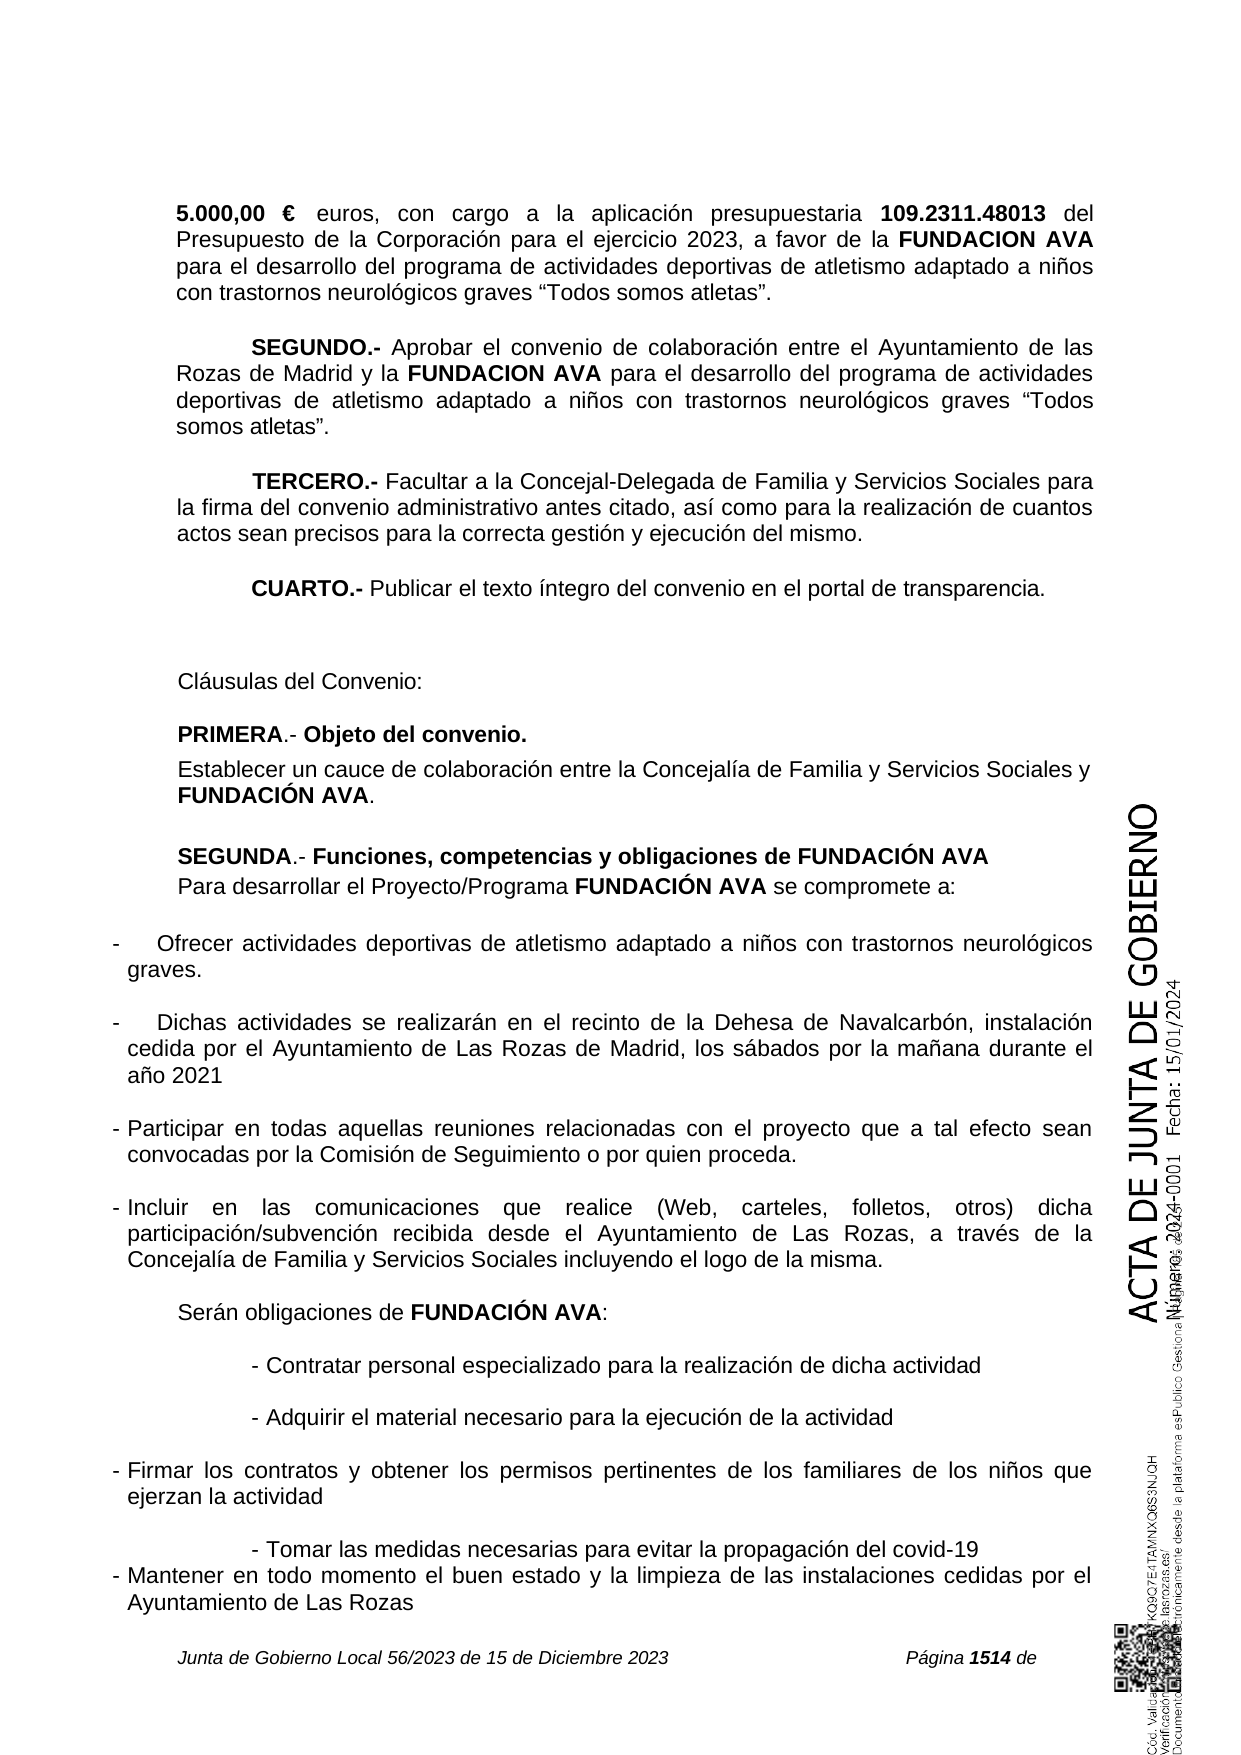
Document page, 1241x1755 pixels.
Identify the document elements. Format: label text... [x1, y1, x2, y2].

list Adquirir el material necesario para la ejecución de la actividad [251, 1404, 1232, 1431]
list Participar en todas aquellas reuniones relacionadas con el proyecto que a tal efecto sean convocadas por la Comisión de Seguimiento o por quien proceda. [112, 1115, 1093, 1167]
text Serán obligaciones de FUNDACIÓN AVA: [177, 1299, 1232, 1325]
text Para desarrollar el Proyecto/Programa FUNDACIÓN AVA se compromete a: [177, 873, 1232, 900]
list Tomar las medidas necesarias para evitar la propagación del covid-19 [251, 1536, 1232, 1562]
list Dichas actividades se realizarán en el recinto de la Dehesa de Navalcarbón, instalación cedida por el Ayuntamiento de Las Rozas de Madrid, los sábados por la mañana durante el año 2021 [112, 1009, 1093, 1088]
text CUARTO.- Publicar el texto íntegro del convenio en el portal de transparencia. [251, 575, 1232, 601]
subtitle PRIMERA.- Objeto del convenio. [177, 721, 1232, 747]
list Ofrecer actividades deportivas de atletismo adaptado a niños con trastornos neurológicos graves. [112, 930, 1093, 983]
text Cláusulas del Convenio: [177, 668, 1232, 695]
subtitle FUNDACIÓN AVA. [177, 782, 1232, 809]
list Contratar personal especializado para la realización de dicha actividad [251, 1352, 1232, 1378]
subtitle SEGUNDA.- Funciones, competencias y obligaciones de FUNDACIÓN AVA [177, 843, 1232, 869]
text TERCERO.- Facultar a la Concejal-Delegada de Familia y Servicios Sociales para la firma del convenio administrativo antes citado, así como para la realización de cuantos actos sean precisos para la correcta gestión y ejecución del mismo. [177, 468, 1094, 547]
text 5.000,00 € euros, con cargo a la aplicación presupuestaria 109.2311.48013 del Presupuesto de la Corporación para el ejercicio 2023, a favor de la FUNDACION AVA para el desarrollo del programa de actividades deportivas de atletismo adaptado a niños con trastornos neurológicos graves “Todos somos atletas”. [176, 200, 1094, 305]
list Firmar los contratos y obtener los permisos pertinentes de los familiares de los niños que ejerzan la actividad [112, 1457, 1093, 1510]
list Mantener en todo momento el buen estado y la limpieza de las instalaciones cedidas por el Ayuntamiento de Las Rozas [112, 1562, 1094, 1615]
text SEGUNDO.- Aprobar el convenio de colaboración entre el Ayuntamiento de las Rozas de Madrid y la FUNDACION AVA para el desarrollo del programa de actividades deportivas de atletismo adaptado a niños con trastornos neurológicos graves “Todos somos atletas”. [176, 334, 1094, 439]
text Establecer un cauce de colaboración entre la Concejalía de Familia y Servicios Sociales y [177, 756, 1232, 782]
list Incluir en las comunicaciones que realice (Web, carteles, folletos, otros) dicha participación/subvención recibida desde el Ayuntamiento de Las Rozas, a través de la Concejalía de Familia y Servicios Sociales incluyendo el logo de la misma. [112, 1194, 1093, 1273]
